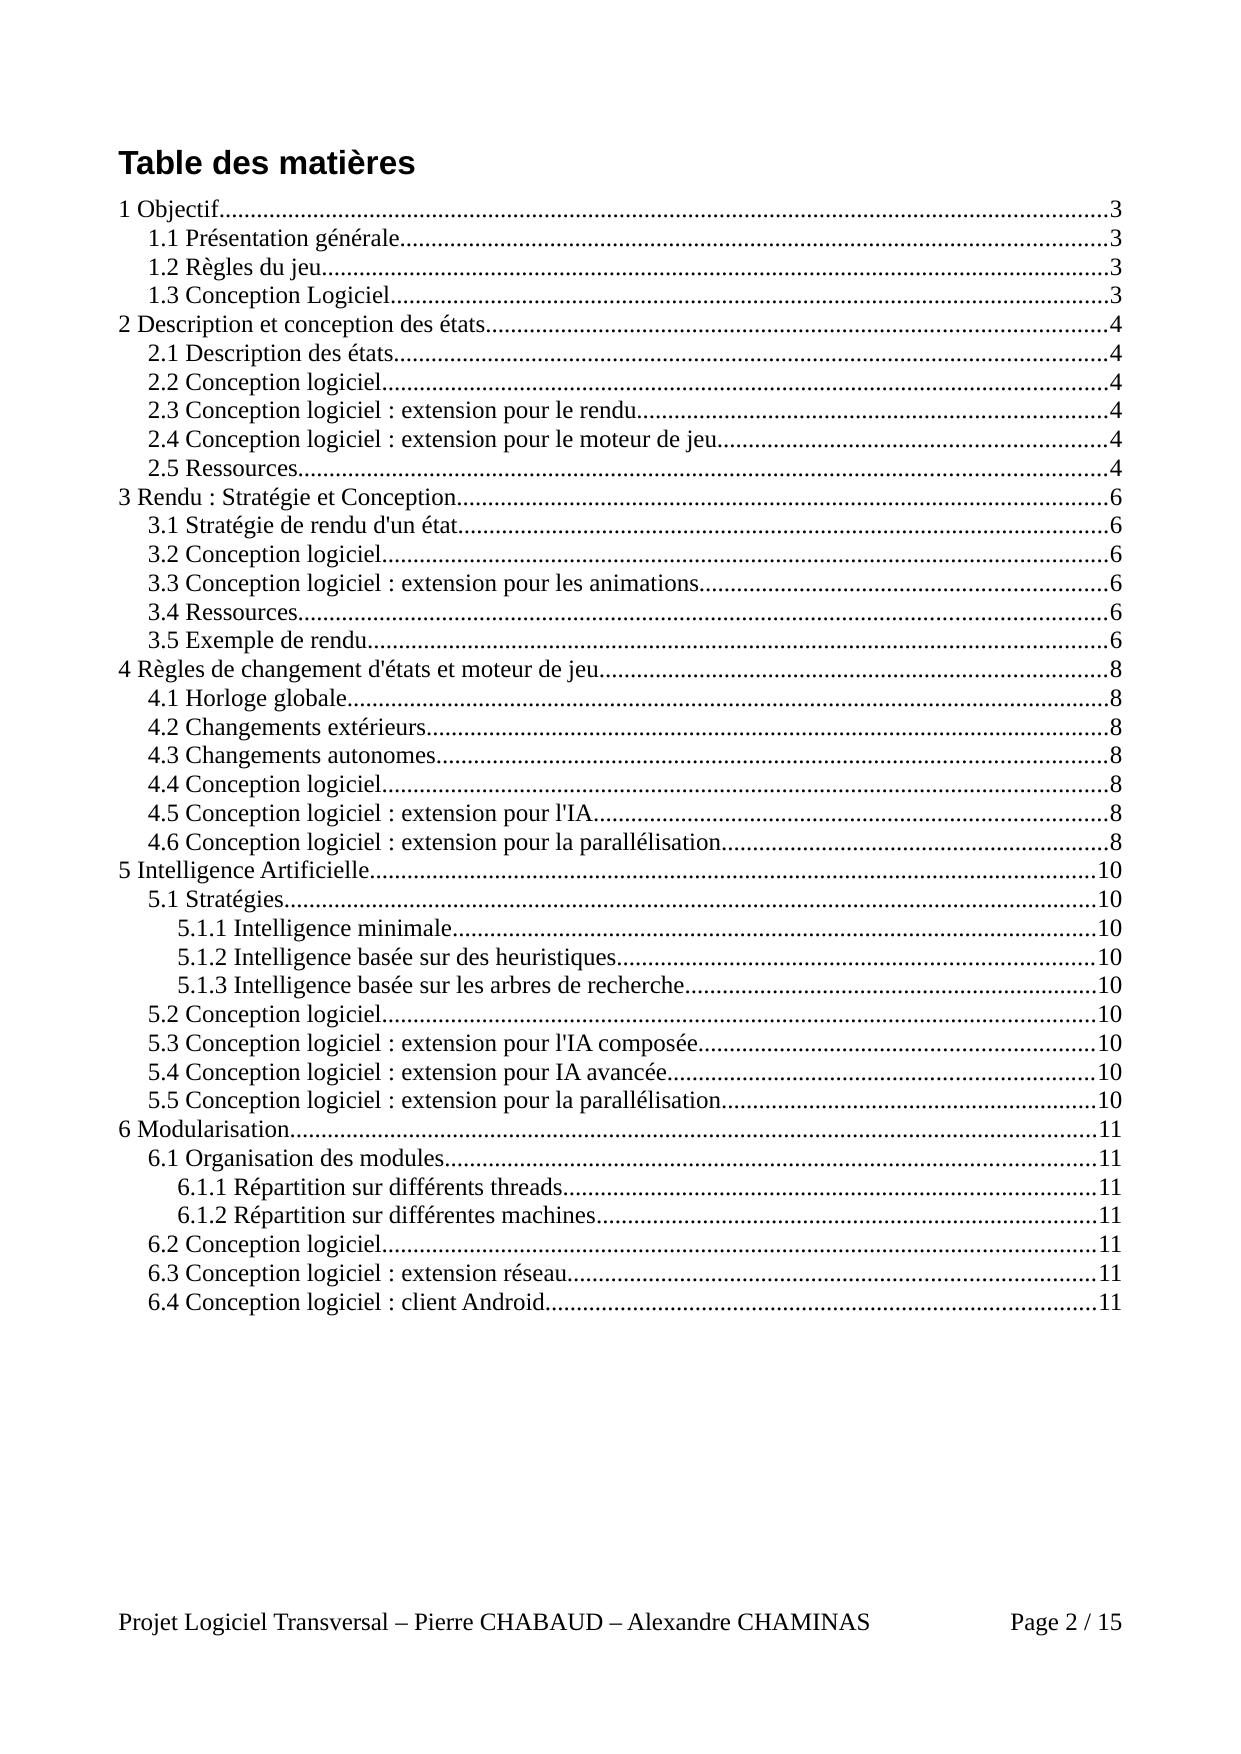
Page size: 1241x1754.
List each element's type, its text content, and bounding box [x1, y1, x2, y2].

text 6.1.1 Répartition sur différents threads 11 [177, 1172, 1122, 1200]
text 6.4 Conception logiciel : client Android 11 [148, 1287, 1122, 1315]
text 4.3 Changements autonomes 8 [148, 740, 1122, 769]
text 4.1 Horloge globale 8 [148, 683, 1122, 712]
text 4 Règles de changement d'états et moteur de jeu 8 [118, 654, 1122, 683]
text 2.1 Description des états 4 [148, 338, 1122, 367]
text 5.3 Conception logiciel : extension pour l'IA composée 10 [148, 1028, 1122, 1057]
text 5.4 Conception logiciel : extension pour IA avancée 10 [148, 1057, 1122, 1085]
text 4.4 Conception logiciel 8 [148, 769, 1122, 798]
text 5.5 Conception logiciel : extension pour la parallélisation 10 [148, 1085, 1122, 1114]
text 1 Objectif 3 [118, 194, 1122, 223]
text 1.1 Présentation générale 3 [148, 223, 1122, 252]
text 2.5 Ressources 4 [148, 453, 1122, 482]
text 6.1.2 Répartition sur différentes machines 11 [177, 1200, 1122, 1229]
text 1.2 Règles du jeu 3 [148, 252, 1122, 280]
text 2.4 Conception logiciel : extension pour le moteur de jeu 4 [148, 424, 1122, 453]
text 5.2 Conception logiciel 10 [148, 999, 1122, 1028]
subtitle Table des matières [118, 143, 1122, 182]
text 5.1.2 Intelligence basée sur des heuristiques 10 [177, 942, 1122, 970]
text 5.1.3 Intelligence basée sur les arbres de recherche 10 [177, 970, 1122, 999]
text 6.1 Organisation des modules 11 [148, 1143, 1122, 1172]
text 6.2 Conception logiciel 11 [148, 1229, 1122, 1258]
text 6 Modularisation 11 [118, 1114, 1122, 1143]
text 5.1.1 Intelligence minimale 10 [177, 913, 1122, 942]
text 2 Description et conception des états 4 [118, 309, 1122, 338]
text 1.3 Conception Logiciel 3 [148, 280, 1122, 309]
text 4.5 Conception logiciel : extension pour l'IA 8 [148, 798, 1122, 827]
text 3.1 Stratégie de rendu d'un état 6 [148, 510, 1122, 539]
text 2.2 Conception logiciel 4 [148, 367, 1122, 395]
text 2.3 Conception logiciel : extension pour le rendu 4 [148, 395, 1122, 424]
text 3.5 Exemple de rendu 6 [148, 625, 1122, 654]
text 3.3 Conception logiciel : extension pour les animations 6 [148, 568, 1122, 597]
text 6.3 Conception logiciel : extension réseau 11 [148, 1258, 1122, 1287]
text 4.6 Conception logiciel : extension pour la parallélisation 8 [148, 827, 1122, 855]
text 3.4 Ressources 6 [148, 597, 1122, 625]
text 5.1 Stratégies 10 [148, 884, 1122, 913]
text 3 Rendu : Stratégie et Conception 6 [118, 482, 1122, 510]
text 5 Intelligence Artificielle 10 [118, 855, 1122, 884]
text 3.2 Conception logiciel 6 [148, 539, 1122, 568]
text 4.2 Changements extérieurs 8 [148, 712, 1122, 740]
